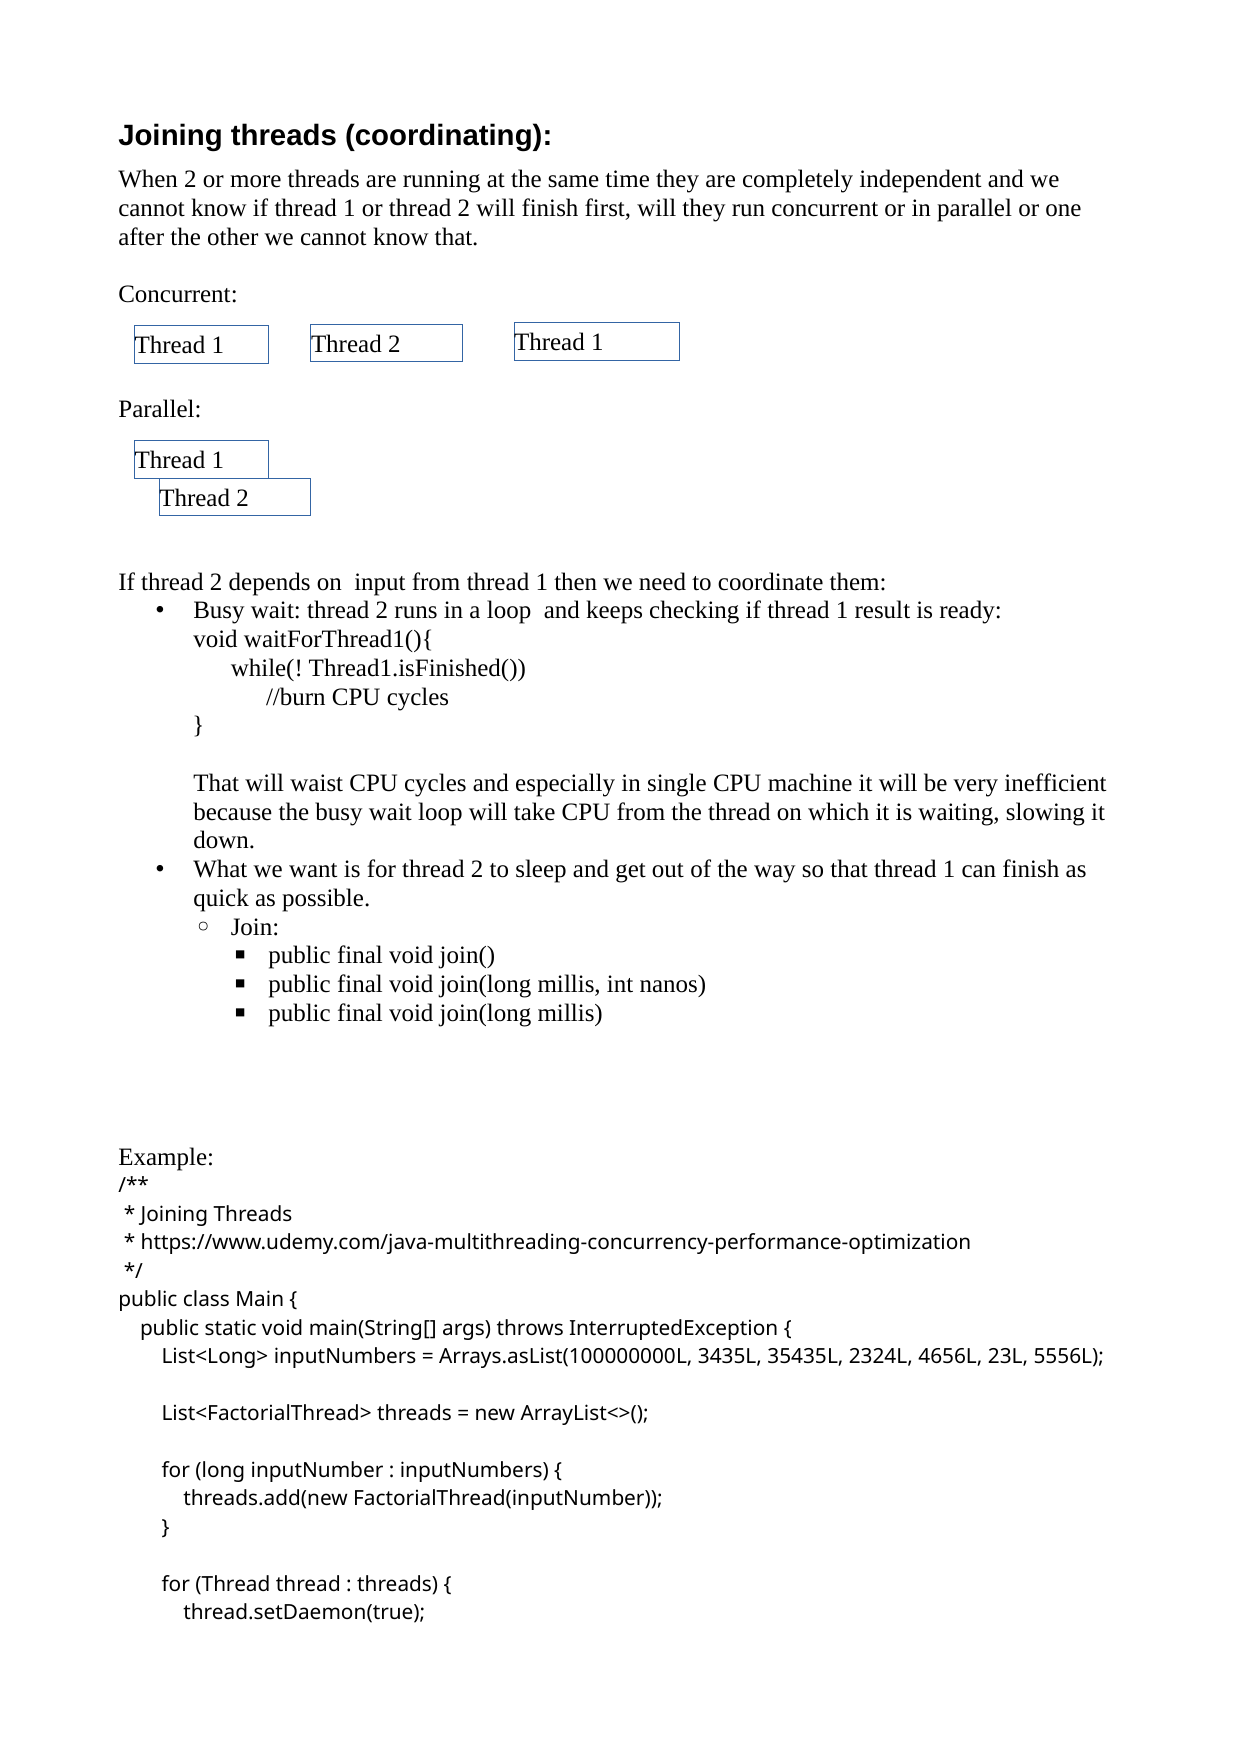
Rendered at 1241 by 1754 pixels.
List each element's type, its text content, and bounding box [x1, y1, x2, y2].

text */ [118, 1256, 1122, 1284]
text public static void main(String[] args) throws InterruptedException { [118, 1313, 1122, 1341]
subtitle Joining threads (coordinating): [118, 118, 1122, 152]
list public final void join() [231, 941, 1122, 969]
list Join: [193, 912, 1122, 941]
list That will waist CPU cycles and especially in single CPU machine it will be very inefficient because the busy wait loop will take CPU from the thread on which it is waiting, slowing it down. [156, 768, 1122, 854]
text for (Thread thread : threads) { [118, 1569, 1122, 1597]
text //burn CPU cycles [118, 682, 1122, 711]
list Busy wait: thread 2 runs in a loop and keeps checking if thread 1 result is ready: [156, 596, 1122, 624]
text List<FactorialThread> threads = new ArrayList<>(); [118, 1398, 1122, 1427]
text * Joining Threads [118, 1199, 1122, 1227]
list public final void join(long millis, int nanos) [231, 969, 1122, 998]
text /** [118, 1171, 1122, 1199]
text thread.setDaemon(true); [118, 1597, 1122, 1626]
text public class Main { [118, 1284, 1122, 1313]
text If thread 2 depends on input from thread 1 then we need to coordinate them: [118, 567, 1122, 596]
text for (long inputNumber : inputNumbers) { [118, 1455, 1122, 1483]
list What we want is for thread 2 to sleep and get out of the way so that thread 1 can finish as quick as possible. [156, 854, 1122, 912]
text List<Long> inputNumbers = Arrays.asList(100000000L, 3435L, 35435L, 2324L, 4656L, 23L, 5556L); [118, 1341, 1122, 1370]
text } [118, 711, 1122, 739]
list while(! Thread1.isFinished()) [193, 653, 1122, 682]
text * https://www.udemy.com/java-multithreading-concurrency-performance-optimization [118, 1227, 1122, 1256]
text } [118, 1512, 1122, 1540]
list void waitForThread1(){ [156, 624, 1122, 653]
text Parallel: [118, 394, 1122, 423]
text threads.add(new FactorialThread(inputNumber)); [118, 1483, 1122, 1512]
text Example: [118, 1142, 1122, 1171]
text Concurrent: [118, 279, 1122, 308]
text When 2 or more threads are running at the same time they are completely independent and we cannot know if thread 1 or thread 2 will finish first, will they run concurrent or in parallel or one after the other we cannot know that. [118, 164, 1122, 251]
list public final void join(long millis) [231, 998, 1122, 1027]
